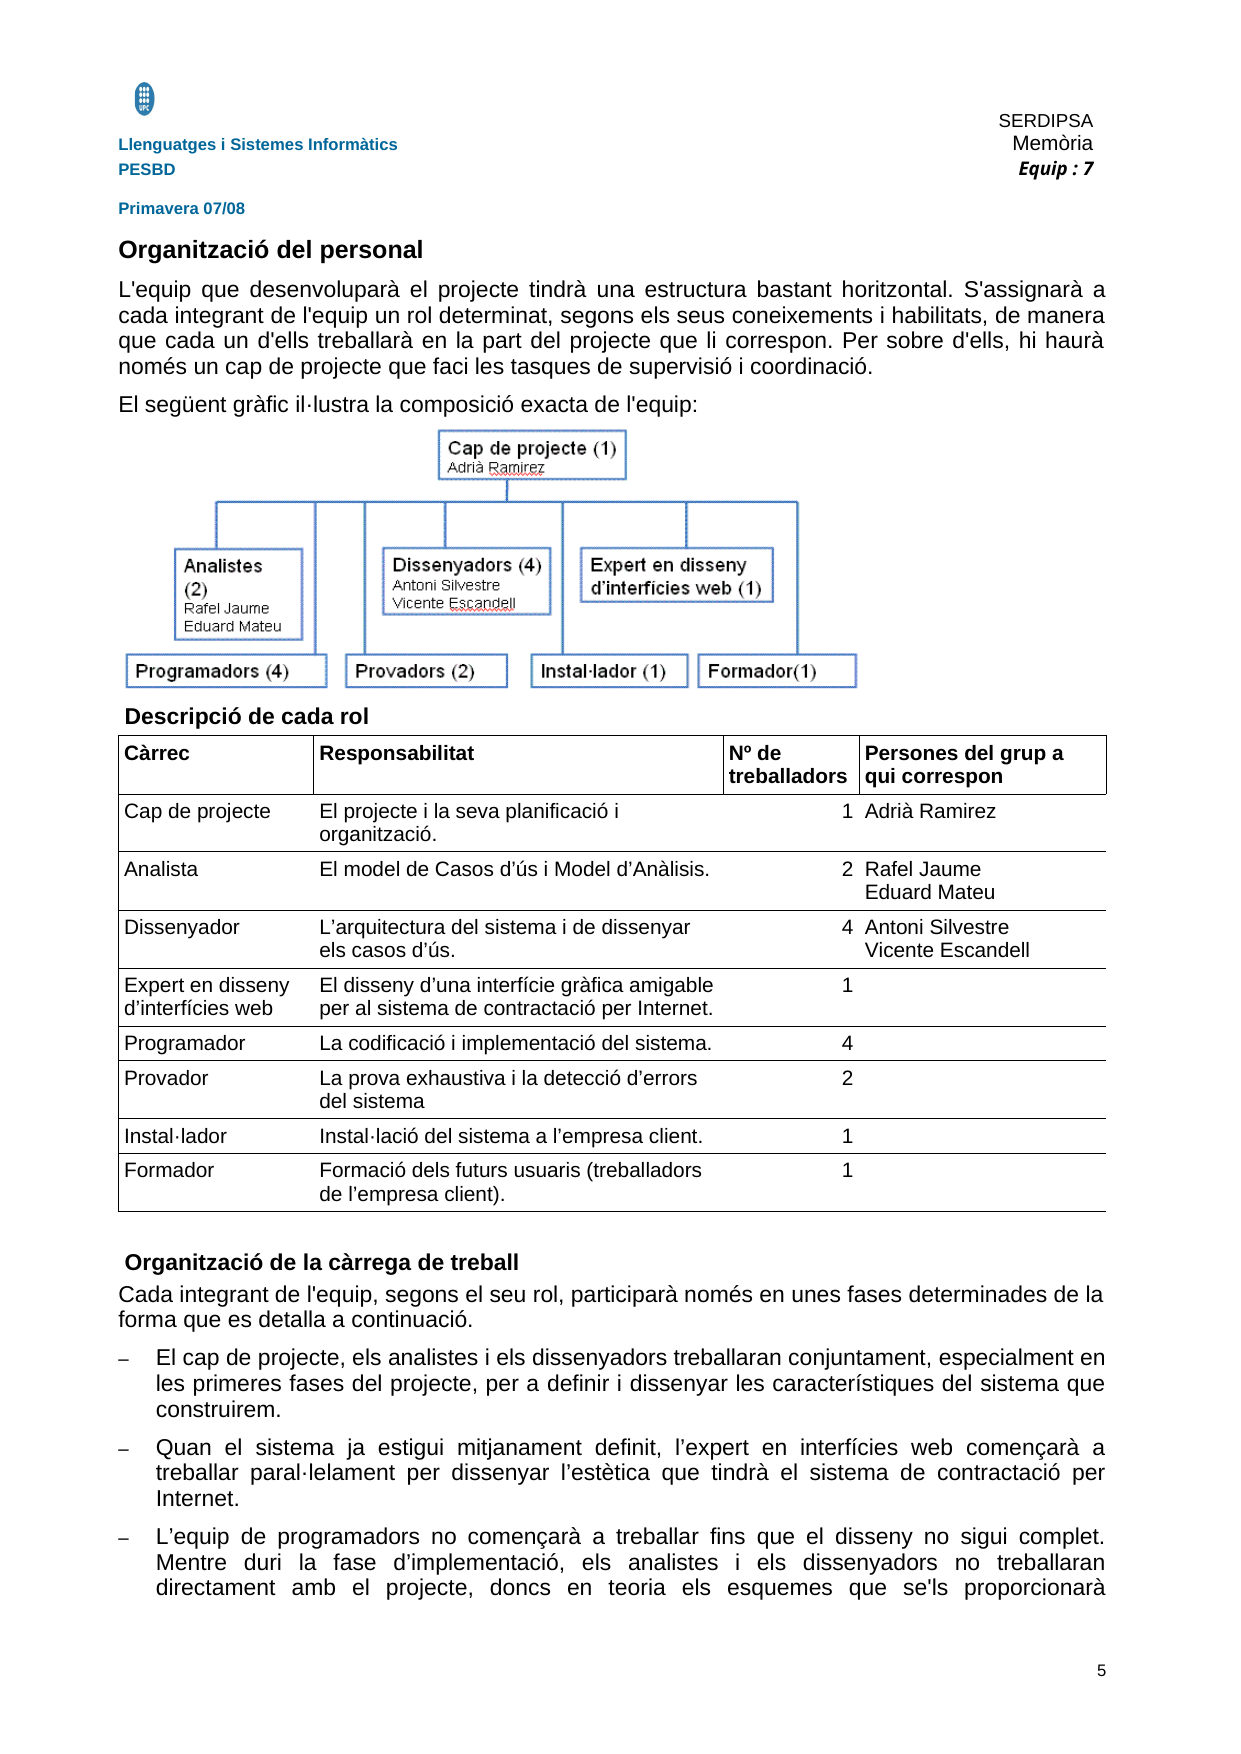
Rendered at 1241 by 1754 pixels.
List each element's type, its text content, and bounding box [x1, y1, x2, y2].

text Cada integrant de l'equip, segons el seu rol, participarà només en unes fases determinades de la forma que es detalla a continuació. [118, 1281, 1106, 1332]
table_cell Adrià Ramirez [859, 795, 1106, 851]
subtitle Descripció de cada rol [118, 704, 1106, 729]
table_cell [859, 1119, 1106, 1153]
text L'equip que desenvoluparà el projecte tindrà una estructura bastant horitzontal. S'assignarà a cada integrant de l'equip un rol determinat, segons els seus coneixements i habilitats, de manera que cada un d'ells treballarà en la part del projecte que li correspon. Per sobre d'ells, hi haurà només un cap de projecte que faci les tasques de supervisió i coordinació. [118, 277, 1106, 379]
table_cell Formació dels futurs usuaris (treballadors de l’empresa client). [313, 1154, 723, 1211]
table_cell 1 [723, 795, 859, 851]
table_header Càrrec [119, 736, 313, 793]
table_cell Instal·lador [119, 1119, 313, 1153]
table_cell [859, 1027, 1106, 1060]
table_cell Expert en disseny d’interfícies web [119, 969, 313, 1026]
table_cell [859, 1154, 1106, 1211]
table_cell El model de Casos d’ús i Model d’Anàlisis. [313, 852, 723, 909]
table_cell El disseny d’una interfície gràfica amigable per al sistema de contractació per Internet. [313, 969, 723, 1026]
table_cell 1 [723, 1119, 859, 1153]
table_cell L’arquitectura del sistema i de dissenyar els casos d’ús. [313, 911, 723, 967]
table_cell [859, 969, 1106, 1026]
table_cell [859, 1061, 1106, 1118]
table_cell La codificació i implementació del sistema. [313, 1027, 723, 1060]
table_header Nº de treballadors [724, 736, 859, 793]
table_cell Rafel Jaume Eduard Mateu [859, 852, 1106, 909]
table_cell Dissenyador [119, 911, 313, 967]
subtitle Organització de la càrrega de treball [118, 1249, 1106, 1275]
table_cell 2 [723, 852, 859, 909]
text El següent gràfic il·lustra la composició exacta de l'equip: [118, 392, 1106, 417]
table_header Persones del grup a qui correspon [860, 736, 1106, 793]
table_cell Cap de projecte [119, 795, 313, 851]
table_cell 4 [723, 1027, 859, 1060]
table_cell 1 [723, 1154, 859, 1211]
list Quan el sistema ja estigui mitjanament definit, l’expert en interfícies web començarà a treballar paral·lelament per dissenyar l’estètica que tindrà el sistema de contractació per Internet. [118, 1434, 1106, 1511]
table_cell Analista [119, 852, 313, 909]
table_cell Antoni Silvestre Vicente Escandell [859, 911, 1106, 967]
table_cell Formador [119, 1154, 313, 1211]
table_cell El projecte i la seva planificació i organització. [313, 795, 723, 851]
table_cell Provador [119, 1061, 313, 1118]
table_header Responsabilitat [314, 736, 723, 793]
table_cell La prova exhaustiva i la detecció d’errors del sistema [313, 1061, 723, 1118]
list L’equip de programadors no començarà a treballar fins que el disseny no sigui complet. Mentre duri la fase d’implementació, els analistes i els dissenyadors no treballaran directament amb el projecte, doncs en teoria els esquemes que se'ls proporcionarà [118, 1524, 1106, 1601]
subtitle Organització del personal [118, 236, 1106, 264]
table_cell Instal·lació del sistema a l’empresa client. [313, 1119, 723, 1153]
table_cell 1 [723, 969, 859, 1026]
table_cell 2 [723, 1061, 859, 1118]
list El cap de projecte, els analistes i els dissenyadors treballaran conjuntament, especialment en les primeres fases del projecte, per a definir i dissenyar les característiques del sistema que construirem. [118, 1345, 1106, 1422]
table_cell 4 [723, 911, 859, 967]
table_cell Programador [119, 1027, 313, 1060]
picture [118, 420, 873, 704]
